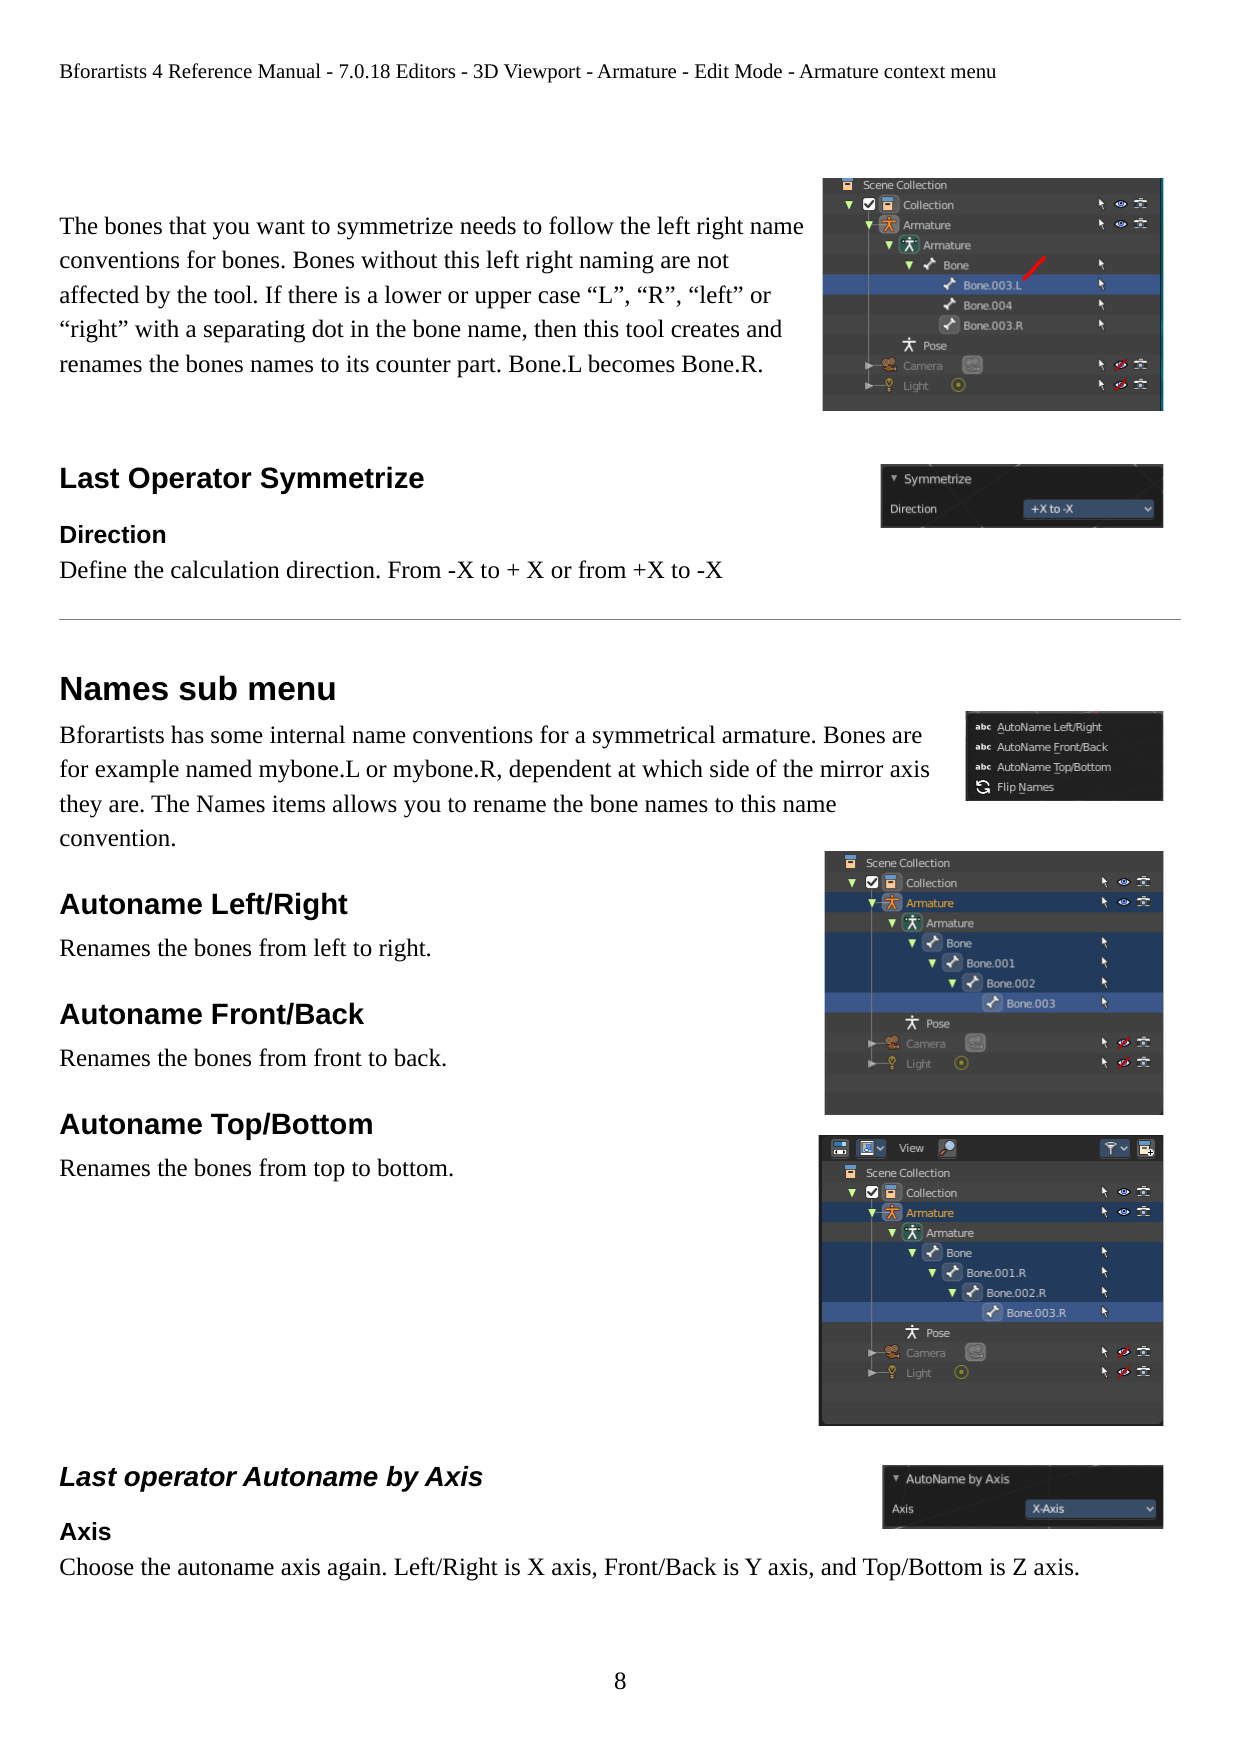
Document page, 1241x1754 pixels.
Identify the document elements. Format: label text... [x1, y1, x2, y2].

subtitle Last Operator Symmetrize [59, 461, 1181, 495]
subtitle Autoname Left/Right [59, 887, 824, 921]
text Define the calculation direction. From -X to + X or from +X to -X [59, 555, 1181, 584]
text Bforartists has some internal name conventions for a symmetrical armature. Bones are for example named mybone.L or mybone.R, dependent at which side of the mirror axis they are. The Names items allows you to rename the bone names to this name convention. [59, 720, 1181, 852]
subtitle Names sub menu [59, 669, 1181, 708]
subtitle [1164, 887, 1181, 921]
picture [880, 464, 1164, 528]
picture [822, 178, 1164, 411]
subtitle Axis [59, 1517, 1181, 1546]
picture [824, 851, 1164, 1115]
text Renames the bones from front to back. [59, 1043, 824, 1072]
text Choose the autoname axis again. Left/Right is X axis, Front/Back is Y axis, and Top/Bottom is Z axis. [59, 1552, 1181, 1581]
picture [818, 1135, 1164, 1426]
text Renames the bones from left to right. [59, 933, 824, 962]
subtitle Autoname Top/Bottom [59, 1107, 1181, 1141]
text Renames the bones from top to bottom. [59, 1153, 818, 1182]
subtitle Autoname Front/Back [59, 997, 824, 1031]
picture [965, 711, 1164, 801]
subtitle Last operator Autoname by Axis [59, 1460, 1181, 1492]
picture [882, 1465, 1164, 1529]
text The bones that you want to symmetrize needs to follow the left right name conventions for bones. Bones without this left right naming are not affected by the tool. If there is a lower or upper case “L”, “R”, “left” or “right” with a separating dot in the bone name, then this tool creates and renames the bones names to its counter part. Bone.L becomes Bone.R. [59, 211, 822, 377]
subtitle Direction [59, 520, 1181, 549]
subtitle [1164, 997, 1181, 1031]
